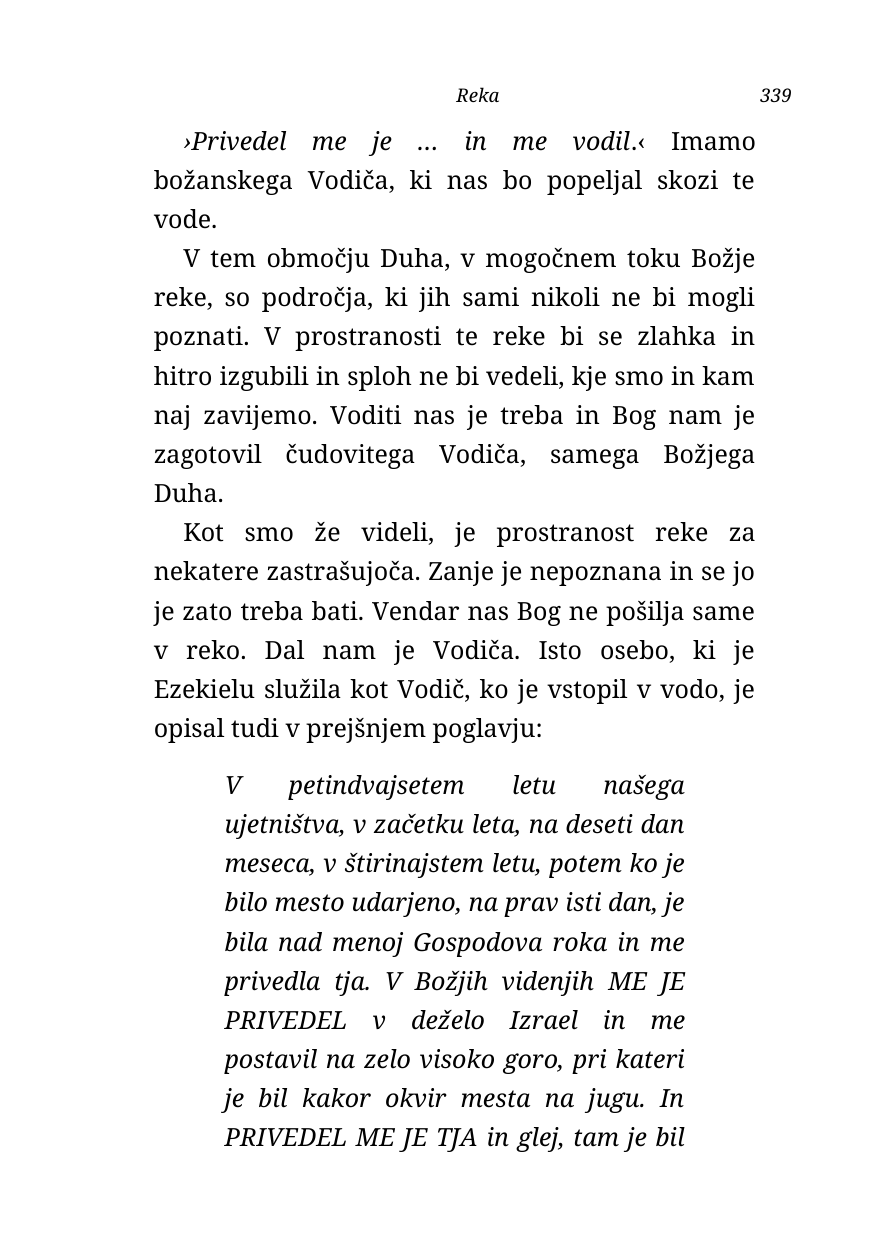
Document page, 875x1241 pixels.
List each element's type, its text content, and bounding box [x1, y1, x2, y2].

text V petindvajsetem letu našega ujetništva, v začetku leta, na deseti dan meseca, v štirinajstem letu, potem ko je bilo mesto udarjeno, na prav isti dan, je bila nad menoj Gospodova roka in me privedla tja. V Božjih videnjih me je privedel v deželo Izrael in me postavil na zelo visoko goro, pri kateri je bil kakor okvir mesta na jugu. In privedel me je tja in glej, tam je bil [224, 768, 685, 1154]
text V tem območju Duha, v mogočnem toku Božje reke, so področja, ki jih sami nikoli ne bi mogli poznati. V prostranosti te reke bi se zlahka in hitro izgubili in sploh ne bi vedeli, kje smo in kam naj zavijemo. Voditi nas je treba in Bog nam je zagotovil čudovitega Vodiča, samega Božjega Duha. [153, 241, 756, 510]
text Kot smo že videli, je prostranost reke za nekatere zastrašujoča. Zanje je nepoznana in se jo je zato treba bati. Vendar nas Bog ne pošilja same v reko. Dal nam je Vodiča. Isto osebo, ki je Ezekielu služila kot Vodič, ko je vstopil v vodo, je opisal tudi v prejšnjem poglavju: [153, 515, 756, 745]
text ›Privedel me je … in me vodil.‹ Imamo božanskega Vodiča, ki nas bo popeljal skozi te vode. [153, 123, 756, 236]
